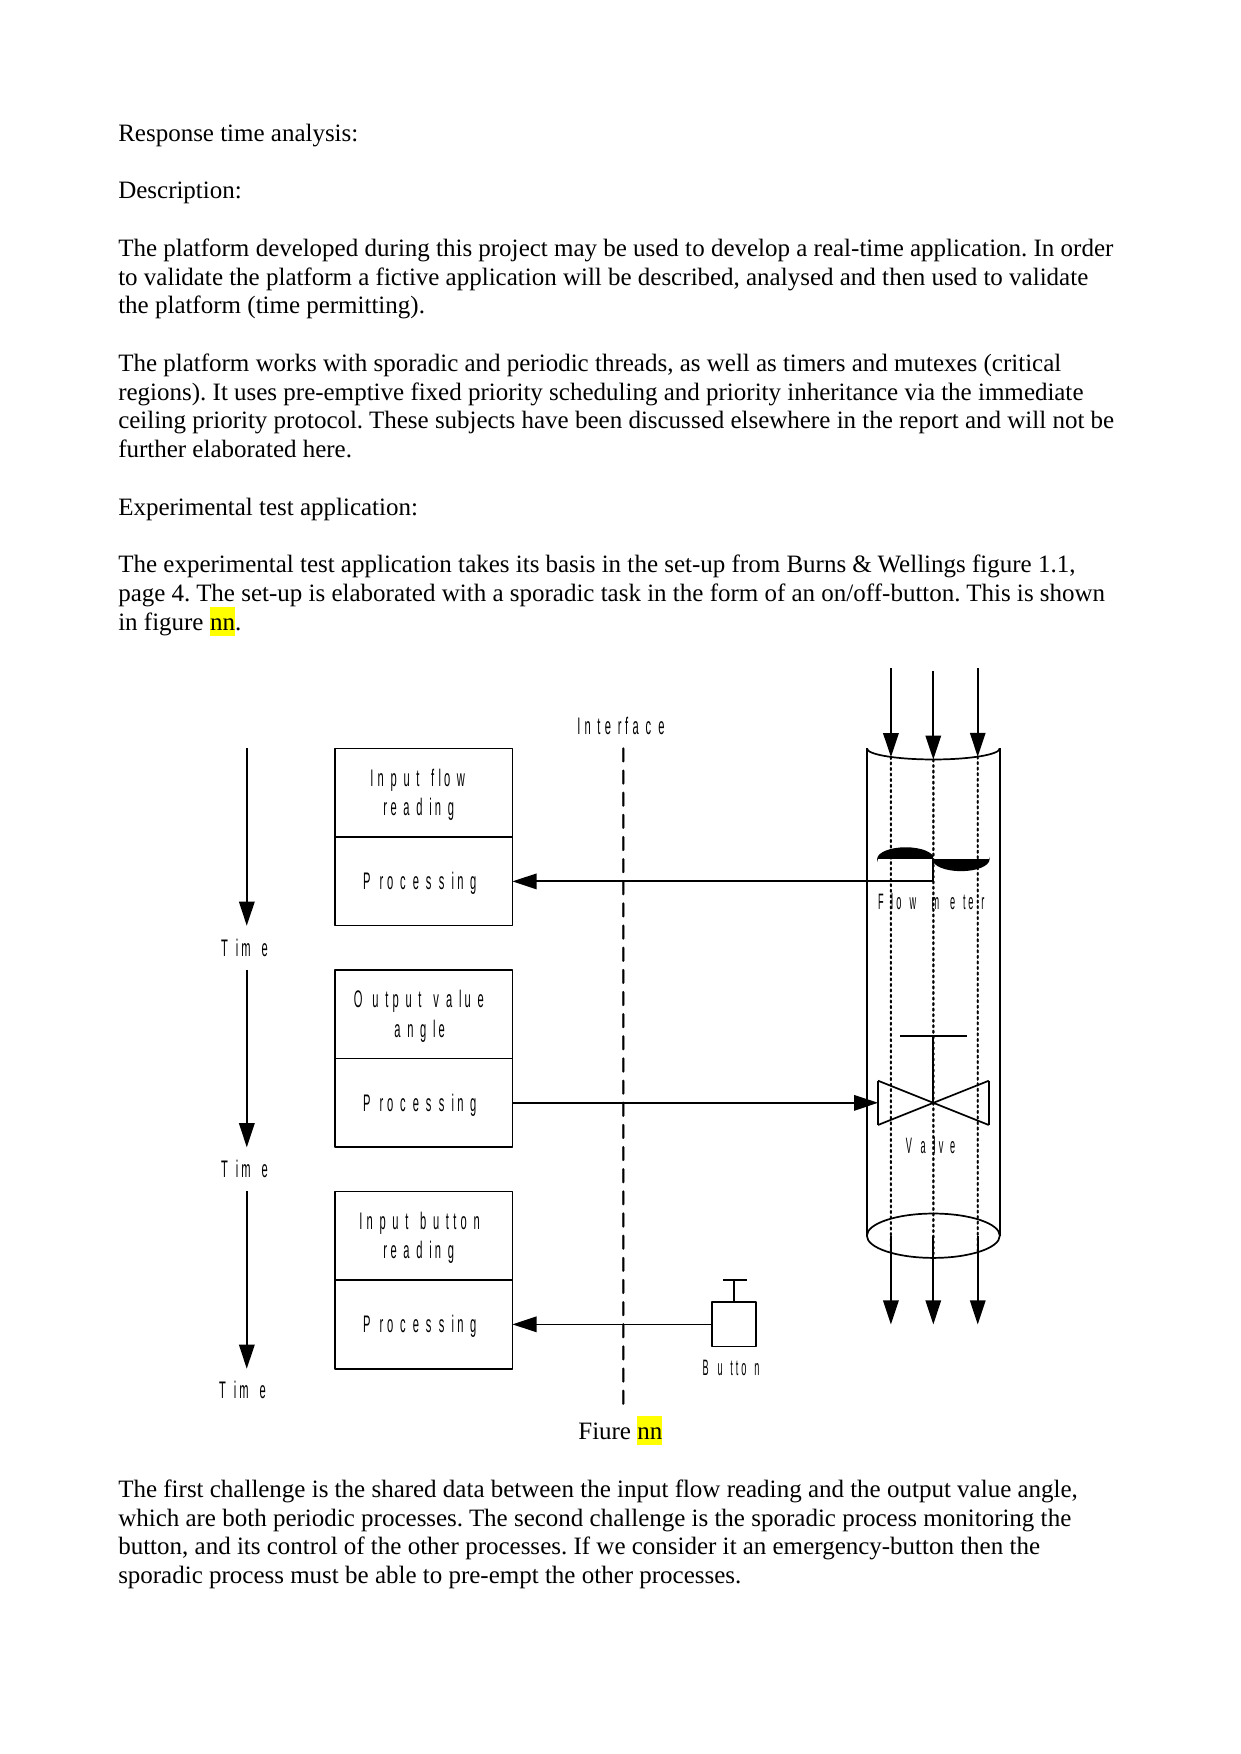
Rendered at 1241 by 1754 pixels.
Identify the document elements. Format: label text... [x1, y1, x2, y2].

text The first challenge is the shared data between the input flow reading and the output value angle, which are both periodic processes. The second challenge is the sporadic process monitoring the button, and its control of the other processes. If we consider it an emergency-button then the sporadic process must be able to pre-empt the other processes. [118, 1474, 1122, 1589]
text The platform works with sporadic and periodic threads, as well as timers and mutexes (critical regions). It uses pre-emptive fixed priority scheduling and priority inheritance via the immediate ceiling priority protocol. These subjects have been discussed elsewhere in the report and will not be further elaborated here. [118, 348, 1122, 463]
text Fiure nn [118, 664, 1122, 1445]
text The experimental test application takes its basis in the set-up from Burns & Wellings figure 1.1, page 4. The set-up is elaborated with a sporadic task in the form of an on/off-button. This is shown in figure nn. [118, 549, 1122, 636]
text Description: [118, 176, 1122, 204]
text The platform developed during this project may be used to develop a real-time application. In order to validate the platform a fictive application will be described, analysed and then used to validate the platform (time permitting). [118, 233, 1122, 319]
text Response time analysis: [118, 118, 1122, 147]
text Experimental test application: [118, 492, 1122, 521]
